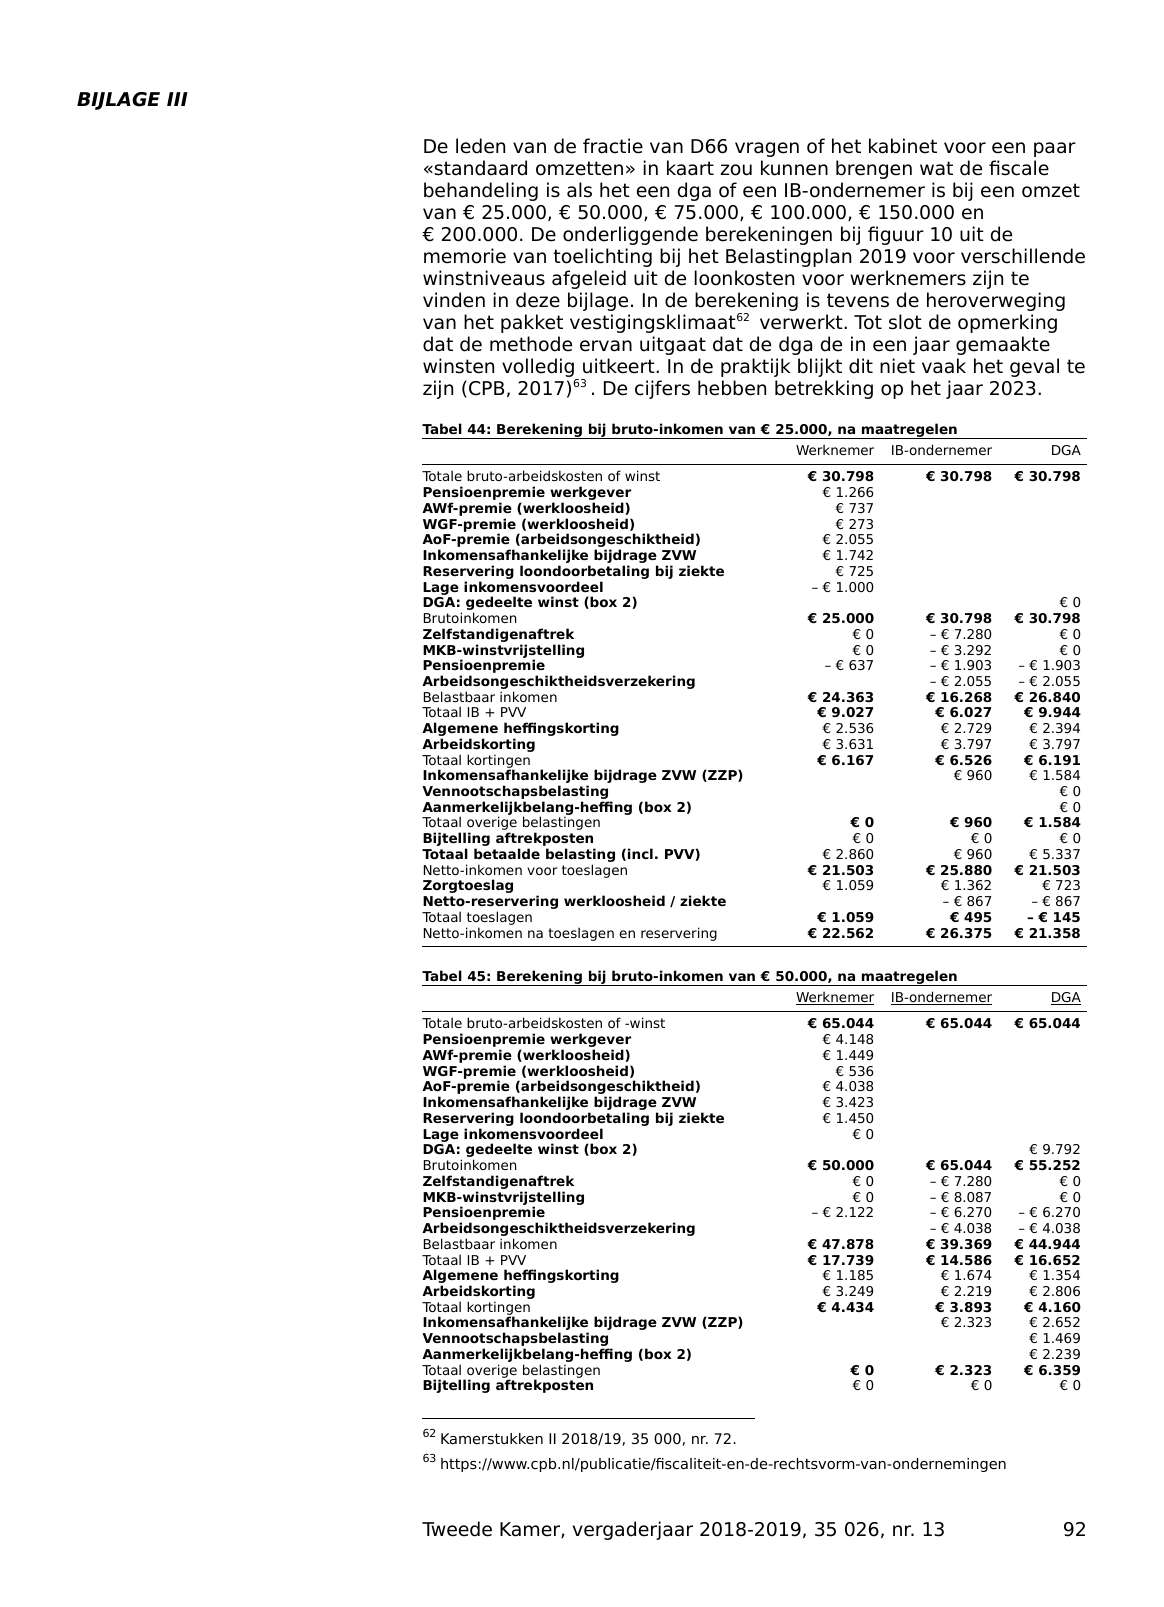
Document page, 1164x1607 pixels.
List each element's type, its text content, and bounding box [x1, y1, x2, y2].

table_cell [880, 595, 998, 611]
table_cell Belastbaar inkomen [422, 690, 762, 705]
table_cell [880, 784, 998, 799]
table_cell € 2.323 [880, 1363, 998, 1378]
table_cell € 17.739 [762, 1252, 880, 1268]
table_cell € 2.055 [762, 532, 880, 548]
table_cell € 30.798 [762, 465, 880, 485]
table_cell € 723 [998, 878, 1087, 894]
table_cell € 3.797 [998, 737, 1087, 752]
table_cell Arbeidsongeschiktheidsverzekering [422, 1221, 762, 1237]
table_cell € 1.266 [762, 485, 880, 501]
table_cell [762, 1221, 880, 1237]
table_cell € 1.059 [762, 910, 880, 925]
table_cell € 4.148 [762, 1032, 880, 1048]
table_cell – € 7.280 [880, 1174, 998, 1189]
table_cell € 6.167 [762, 753, 880, 768]
table_cell Aanmerkelijkbelang-heffing (box 2) [422, 1347, 762, 1362]
table_cell Totaal betaalde belasting (incl. PVV) [422, 847, 762, 862]
table_cell € 1.059 [762, 878, 880, 894]
table_cell € 44.944 [998, 1237, 1087, 1252]
table_cell € 0 [998, 642, 1087, 658]
table_cell – € 6.270 [880, 1205, 998, 1221]
table_cell € 0 [998, 595, 1087, 611]
table_cell [998, 1111, 1087, 1126]
table_cell [880, 548, 998, 564]
table_cell € 47.878 [762, 1237, 880, 1252]
table_cell € 2.394 [998, 721, 1087, 737]
table_cell [880, 1064, 998, 1079]
table_cell Zelfstandigenaftrek [422, 627, 762, 642]
table_cell – € 4.038 [880, 1221, 998, 1237]
table_cell Totaal toeslagen [422, 910, 762, 925]
table_cell € 6.359 [998, 1363, 1087, 1378]
table_cell – € 2.055 [998, 674, 1087, 689]
table_cell € 14.586 [880, 1252, 998, 1268]
table_cell AoF-premie (arbeidsongeschiktheid) [422, 1079, 762, 1095]
table_cell [880, 1095, 998, 1111]
table_cell Werknemer [762, 439, 880, 463]
table_cell [880, 1331, 998, 1347]
table_cell Pensioenpremie [422, 658, 762, 674]
table_cell Arbeidskorting [422, 1284, 762, 1299]
table_cell € 26.375 [880, 925, 998, 946]
table_cell € 3.797 [880, 737, 998, 752]
table_cell € 21.358 [998, 925, 1087, 946]
table_cell € 1.450 [762, 1111, 880, 1126]
table_cell Totaal overige belastingen [422, 1363, 762, 1378]
table_cell Totaal kortingen [422, 753, 762, 768]
table_cell € 2.219 [880, 1284, 998, 1299]
table_cell Lage inkomensvoordeel [422, 1126, 762, 1142]
table_cell Belastbaar inkomen [422, 1237, 762, 1252]
table_cell [762, 1331, 880, 1347]
table_cell Algemene heffingskorting [422, 721, 762, 737]
table_cell € 0 [998, 784, 1087, 799]
table_cell € 0 [998, 1378, 1087, 1394]
table_cell € 0 [880, 831, 998, 847]
table_cell – € 6.270 [998, 1205, 1087, 1221]
table_cell [880, 1079, 998, 1095]
table_cell – € 2.122 [762, 1205, 880, 1221]
table_cell € 960 [880, 847, 998, 862]
table_cell € 0 [762, 831, 880, 847]
table_cell – € 1.903 [998, 658, 1087, 674]
table_cell € 50.000 [762, 1158, 880, 1174]
table_cell – € 2.055 [880, 674, 998, 689]
table_cell € 0 [762, 642, 880, 658]
table_cell € 2.860 [762, 847, 880, 862]
table_cell Arbeidsongeschiktheidsverzekering [422, 674, 762, 689]
table_cell [880, 1111, 998, 1126]
table_cell € 273 [762, 516, 880, 532]
table_cell [998, 532, 1087, 548]
table_cell Aanmerkelijkbelang-heffing (box 2) [422, 800, 762, 815]
table_cell Totale bruto-arbeidskosten of winst [422, 465, 762, 485]
table_cell [998, 1032, 1087, 1048]
table_cell € 25.880 [880, 863, 998, 878]
table_cell € 0 [762, 1126, 880, 1142]
table_cell IB-ondernemer [880, 986, 998, 1011]
table_cell € 55.252 [998, 1158, 1087, 1174]
table_cell Zorgtoeslag [422, 878, 762, 894]
table_cell – € 867 [998, 894, 1087, 910]
table_cell € 30.798 [880, 611, 998, 627]
table_cell € 0 [762, 815, 880, 831]
table_cell Pensioenpremie [422, 1205, 762, 1221]
table_cell € 4.038 [762, 1079, 880, 1095]
table_cell DGA [998, 439, 1087, 463]
table_cell € 3.249 [762, 1284, 880, 1299]
table_cell € 3.631 [762, 737, 880, 752]
table_cell [762, 1315, 880, 1331]
table_cell € 3.893 [880, 1300, 998, 1315]
table_cell Totale bruto-arbeidskosten of -winst [422, 1012, 762, 1032]
table_cell € 0 [880, 1378, 998, 1394]
table_cell Inkomensafhankelijke bijdrage ZVW (ZZP) [422, 1315, 762, 1331]
table_cell – € 867 [880, 894, 998, 910]
table_cell Inkomensafhankelijke bijdrage ZVW [422, 548, 762, 564]
table_cell Brutoinkomen [422, 1158, 762, 1174]
table_cell – € 7.280 [880, 627, 998, 642]
table_cell DGA: gedeelte winst (box 2) [422, 1142, 762, 1158]
table_cell – € 3.292 [880, 642, 998, 658]
table_cell € 1.354 [998, 1268, 1087, 1284]
table_cell € 2.652 [998, 1315, 1087, 1331]
table_cell € 495 [880, 910, 998, 925]
table_cell € 1.449 [762, 1048, 880, 1063]
table_cell [998, 564, 1087, 579]
table_cell € 737 [762, 501, 880, 516]
table_cell [880, 1142, 998, 1158]
table_cell € 4.434 [762, 1300, 880, 1315]
table_cell € 0 [762, 1174, 880, 1189]
table_cell € 1.469 [998, 1331, 1087, 1347]
table_cell € 30.798 [998, 465, 1087, 485]
table_cell [998, 516, 1087, 532]
table_cell € 6.526 [880, 753, 998, 768]
table_cell [998, 579, 1087, 595]
table_cell [422, 986, 762, 1011]
table_cell € 0 [998, 800, 1087, 815]
table_cell € 1.584 [998, 815, 1087, 831]
table_cell Algemene heffingskorting [422, 1268, 762, 1284]
table_cell € 2.806 [998, 1284, 1087, 1299]
table_cell € 0 [998, 1174, 1087, 1189]
table_cell € 4.160 [998, 1300, 1087, 1315]
table_cell Inkomensafhankelijke bijdrage ZVW [422, 1095, 762, 1111]
table_cell € 1.674 [880, 1268, 998, 1284]
table_cell [998, 1079, 1087, 1095]
table_cell [998, 501, 1087, 516]
table_cell € 9.944 [998, 705, 1087, 721]
text https://www.cpb.nl/publicatie/fiscaliteit-en-de-rechtsvorm-van-ondernemingen [422, 1452, 1087, 1474]
table_cell Netto-inkomen na toeslagen en reservering [422, 925, 762, 946]
table_cell Werknemer [762, 986, 880, 1011]
table_cell € 2.536 [762, 721, 880, 737]
table_cell Lage inkomensvoordeel [422, 579, 762, 595]
table_cell € 3.423 [762, 1095, 880, 1111]
table_cell Bijtelling aftrekposten [422, 831, 762, 847]
table_cell € 960 [880, 768, 998, 784]
table_cell Zelfstandigenaftrek [422, 1174, 762, 1189]
text Kamerstukken II 2018/19, 35 000, nr. 72. [422, 1427, 1087, 1449]
table_cell [422, 439, 762, 463]
table_cell € 26.840 [998, 690, 1087, 705]
table_cell Vennootschapsbelasting [422, 1331, 762, 1347]
table_cell € 65.044 [762, 1012, 880, 1032]
table_cell [998, 1126, 1087, 1142]
table_cell WGF-premie (werkloosheid) [422, 1064, 762, 1079]
table_cell Pensioenpremie werkgever [422, 1032, 762, 1048]
table_cell € 30.798 [880, 465, 998, 485]
table_cell [762, 1347, 880, 1362]
table_cell € 1.742 [762, 548, 880, 564]
table_cell € 2.323 [880, 1315, 998, 1331]
table_cell WGF-premie (werkloosheid) [422, 516, 762, 532]
table_cell IB-ondernemer [880, 439, 998, 463]
table_cell MKB-winstvrijstelling [422, 1189, 762, 1205]
table_cell Brutoinkomen [422, 611, 762, 627]
table_cell Arbeidskorting [422, 737, 762, 752]
table_cell Totaal IB + PVV [422, 1252, 762, 1268]
table_cell € 1.185 [762, 1268, 880, 1284]
table_cell € 960 [880, 815, 998, 831]
table_cell Inkomensafhankelijke bijdrage ZVW (ZZP) [422, 768, 762, 784]
table_cell – € 1.000 [762, 579, 880, 595]
table_cell AoF-premie (arbeidsongeschiktheid) [422, 532, 762, 548]
table_cell € 725 [762, 564, 880, 579]
table_cell Totaal overige belastingen [422, 815, 762, 831]
table_header Tabel 45: Berekening bij bruto-inkomen van € 50.000, na maatregelen [422, 969, 1087, 984]
table_cell AWf-premie (werkloosheid) [422, 1048, 762, 1063]
table_cell [880, 516, 998, 532]
table_cell [880, 1126, 998, 1142]
table_cell [998, 1048, 1087, 1063]
table_cell Netto-reservering werkloosheid / ziekte [422, 894, 762, 910]
table_cell € 2.729 [880, 721, 998, 737]
table_cell [762, 894, 880, 910]
table_cell € 536 [762, 1064, 880, 1079]
table_cell € 25.000 [762, 611, 880, 627]
table_cell Netto-inkomen voor toeslagen [422, 863, 762, 878]
table_cell € 6.027 [880, 705, 998, 721]
table_cell [880, 564, 998, 579]
table_cell € 0 [998, 627, 1087, 642]
table_cell Pensioenpremie werkgever [422, 485, 762, 501]
table_cell [880, 501, 998, 516]
table_cell Bijtelling aftrekposten [422, 1378, 762, 1394]
table_cell [762, 595, 880, 611]
table_cell – € 1.903 [880, 658, 998, 674]
table_cell € 6.191 [998, 753, 1087, 768]
table_cell Vennootschapsbelasting [422, 784, 762, 799]
table_cell € 9.792 [998, 1142, 1087, 1158]
table_cell [880, 532, 998, 548]
table_cell € 30.798 [998, 611, 1087, 627]
table_cell € 16.652 [998, 1252, 1087, 1268]
table_cell [998, 1064, 1087, 1079]
table_cell – € 8.087 [880, 1189, 998, 1205]
table_cell € 5.337 [998, 847, 1087, 862]
table_cell € 65.044 [880, 1012, 998, 1032]
table_cell [762, 784, 880, 799]
table_cell € 9.027 [762, 705, 880, 721]
table_cell [998, 1095, 1087, 1111]
table_cell – € 145 [998, 910, 1087, 925]
table_cell € 22.562 [762, 925, 880, 946]
table_cell € 0 [762, 627, 880, 642]
table_cell € 39.369 [880, 1237, 998, 1252]
table_cell Reservering loondoorbetaling bij ziekte [422, 564, 762, 579]
table_cell € 0 [762, 1363, 880, 1378]
table_cell € 0 [762, 1189, 880, 1205]
table_cell € 1.584 [998, 768, 1087, 784]
table_cell € 0 [998, 1189, 1087, 1205]
table_cell [998, 485, 1087, 501]
table_cell € 0 [998, 831, 1087, 847]
table_cell € 21.503 [998, 863, 1087, 878]
table_cell [880, 800, 998, 815]
table_cell [880, 1347, 998, 1362]
table_cell [762, 1142, 880, 1158]
table_cell MKB-winstvrijstelling [422, 642, 762, 658]
table_header Tabel 44: Berekening bij bruto-inkomen van € 25.000, na maatregelen [422, 422, 1087, 437]
table_cell Totaal kortingen [422, 1300, 762, 1315]
table_cell [762, 674, 880, 689]
table_cell [880, 579, 998, 595]
table_cell Totaal IB + PVV [422, 705, 762, 721]
table_cell [880, 485, 998, 501]
subtitle BIJLAGE III [77, 89, 1087, 111]
table_cell € 65.044 [998, 1012, 1087, 1032]
table_cell DGA [998, 986, 1087, 1011]
table_cell € 21.503 [762, 863, 880, 878]
table_cell DGA: gedeelte winst (box 2) [422, 595, 762, 611]
table_cell [998, 548, 1087, 564]
table_cell – € 637 [762, 658, 880, 674]
table_cell € 16.268 [880, 690, 998, 705]
table_cell € 1.362 [880, 878, 998, 894]
table_cell – € 4.038 [998, 1221, 1087, 1237]
table_cell € 2.239 [998, 1347, 1087, 1362]
text De leden van de fractie van D66 vragen of het kabinet voor een paar «standaard omzetten» in kaart zou kunnen brengen wat de fiscale behandeling is als het een dga of een IB-ondernemer is bij een omzet van € 25.000, € 50.000, € 75.000, € 100.000, € 150.000 en € 200.000. De onderliggende berekeningen bij figuur 10 uit de memorie van toelichting bij het Belastingplan 2019 voor verschillende winstniveaus afgeleid uit de loonkosten voor werknemers zijn te vinden in deze bijlage. In de berekening is tevens de heroverweging van het pakket vestigingsklimaat verwerkt. Tot slot de opmerking dat de methode ervan uitgaat dat de dga de in een jaar gemaakte winsten volledig uitkeert. In de praktijk blijkt dit niet vaak het geval te zijn (CPB, 2017). De cijfers hebben betrekking op het jaar 2023. [422, 136, 1087, 400]
table_cell € 65.044 [880, 1158, 998, 1174]
table_cell AWf-premie (werkloosheid) [422, 501, 762, 516]
table_cell [880, 1032, 998, 1048]
table_cell [880, 1048, 998, 1063]
table_cell € 24.363 [762, 690, 880, 705]
table_cell [762, 800, 880, 815]
table_cell € 0 [762, 1378, 880, 1394]
table_cell [762, 768, 880, 784]
table_cell Reservering loondoorbetaling bij ziekte [422, 1111, 762, 1126]
